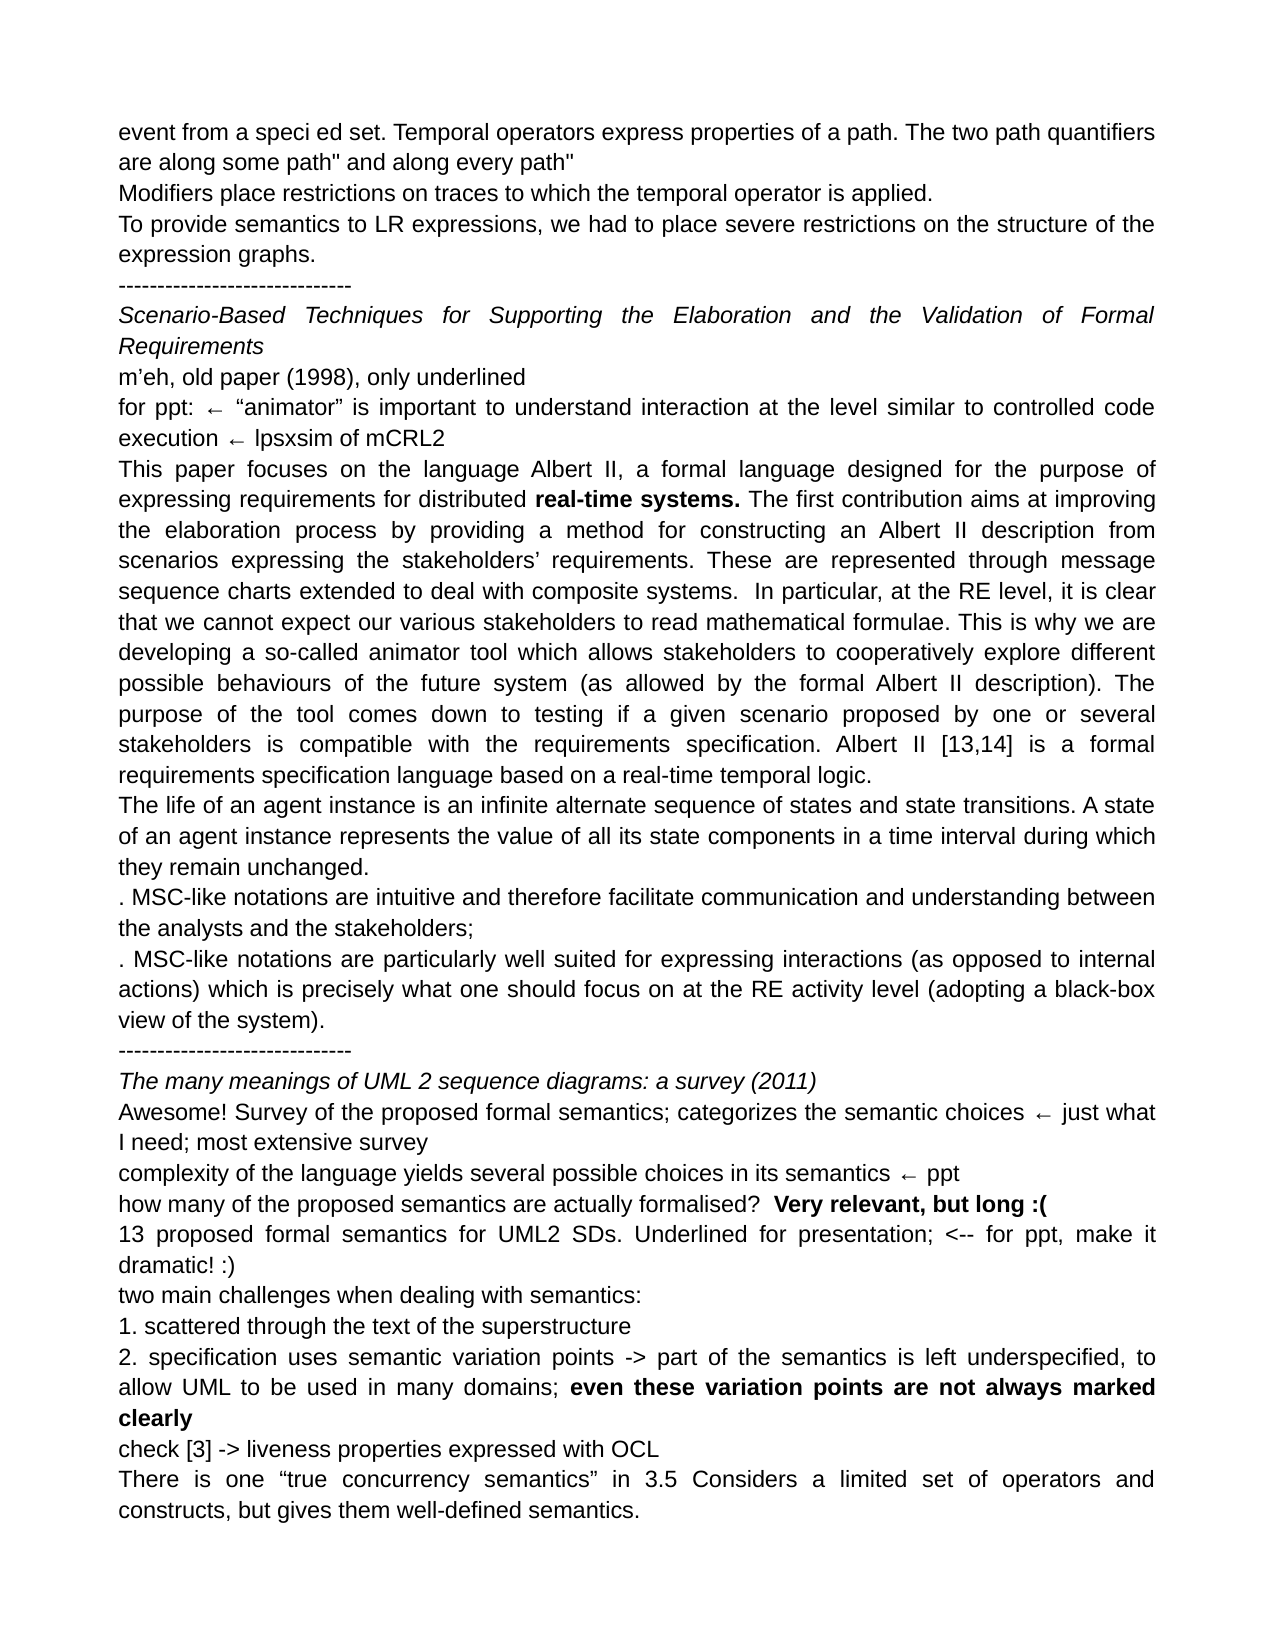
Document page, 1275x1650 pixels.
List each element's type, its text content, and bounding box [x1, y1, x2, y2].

text . MSC-like notations are particularly well suited for expressing interactions (as opposed to internal actions) which is precisely what one should focus on at the RE activity level (adopting a black-box view of the system). [118, 945, 1157, 1033]
text There is one “true concurrency semantics” in 3.5 Considers a limited set of operators and constructs, but gives them well-defined semantics. [118, 1466, 1157, 1523]
text how many of the proposed semantics are actually formalised? Very relevant, but long :( [118, 1190, 1157, 1217]
text Scenario-Based Techniques for Supporting the Elaboration and the Validation of Formal Requirements [118, 302, 1157, 359]
text ------------------------------ [118, 1037, 1157, 1064]
text 2. specification uses semantic variation points -> part of the semantics is left underspecified, to allow UML to be used in many domains; even these variation points are not always marked clearly [118, 1343, 1157, 1431]
text event from a speci ed set. Temporal operators express properties of a path. The two path quantifiers are along some path" and along every path" [118, 118, 1157, 176]
text ------------------------------ [118, 271, 1157, 298]
text . MSC-like notations are intuitive and therefore facilitate communication and understanding between the analysts and the stakeholders; [118, 884, 1157, 941]
text Awesome! Survey of the proposed formal semantics; categorizes the semantic choices ← just what I need; most extensive survey [118, 1098, 1157, 1156]
text complexity of the language yields several possible choices in its semantics ← ppt [118, 1159, 1157, 1186]
text 13 proposed formal semantics for UML2 SDs. Underlined for presentation; <-- for ppt, make it dramatic! :) [118, 1221, 1157, 1278]
text 1. scattered through the text of the superstructure [118, 1312, 1157, 1339]
text The many meanings of UML 2 sequence diagrams: a survey (2011) [118, 1067, 1157, 1094]
text This paper focuses on the language Albert II, a formal language designed for the purpose of expressing requirements for distributed real-time systems. The first contribution aims at improving the elaboration process by providing a method for constructing an Albert II description from scenarios expressing the stakeholders’ requirements. These are represented through message sequence charts extended to deal with composite systems. In particular, at the RE level, it is clear that we cannot expect our various stakeholders to read mathematical formulae. This is why we are developing a so-called animator tool which allows stakeholders to cooperatively explore different possible behaviours of the future system (as allowed by the formal Albert II description). The purpose of the tool comes down to testing if a given scenario proposed by one or several stakeholders is compatible with the requirements specification. Albert II [13,14] is a formal requirements specification language based on a real-time temporal logic. [118, 455, 1157, 788]
text To provide semantics to LR expressions, we had to place severe restrictions on the structure of the expression graphs. [118, 210, 1157, 267]
text The life of an agent instance is an infinite alternate sequence of states and state transitions. A state of an agent instance represents the value of all its state components in a time interval during which they remain unchanged. [118, 792, 1157, 880]
text Modifiers place restrictions on traces to which the temporal operator is applied. [118, 179, 1157, 206]
text for ppt: ← “animator” is important to understand interaction at the level similar to controlled code execution ← lpsxsim of mCRL2 [118, 394, 1157, 451]
text check [3] -> liveness properties expressed with OCL [118, 1435, 1157, 1462]
text two main challenges when dealing with semantics: [118, 1282, 1157, 1309]
text m’eh, old paper (1998), only underlined [118, 363, 1157, 390]
